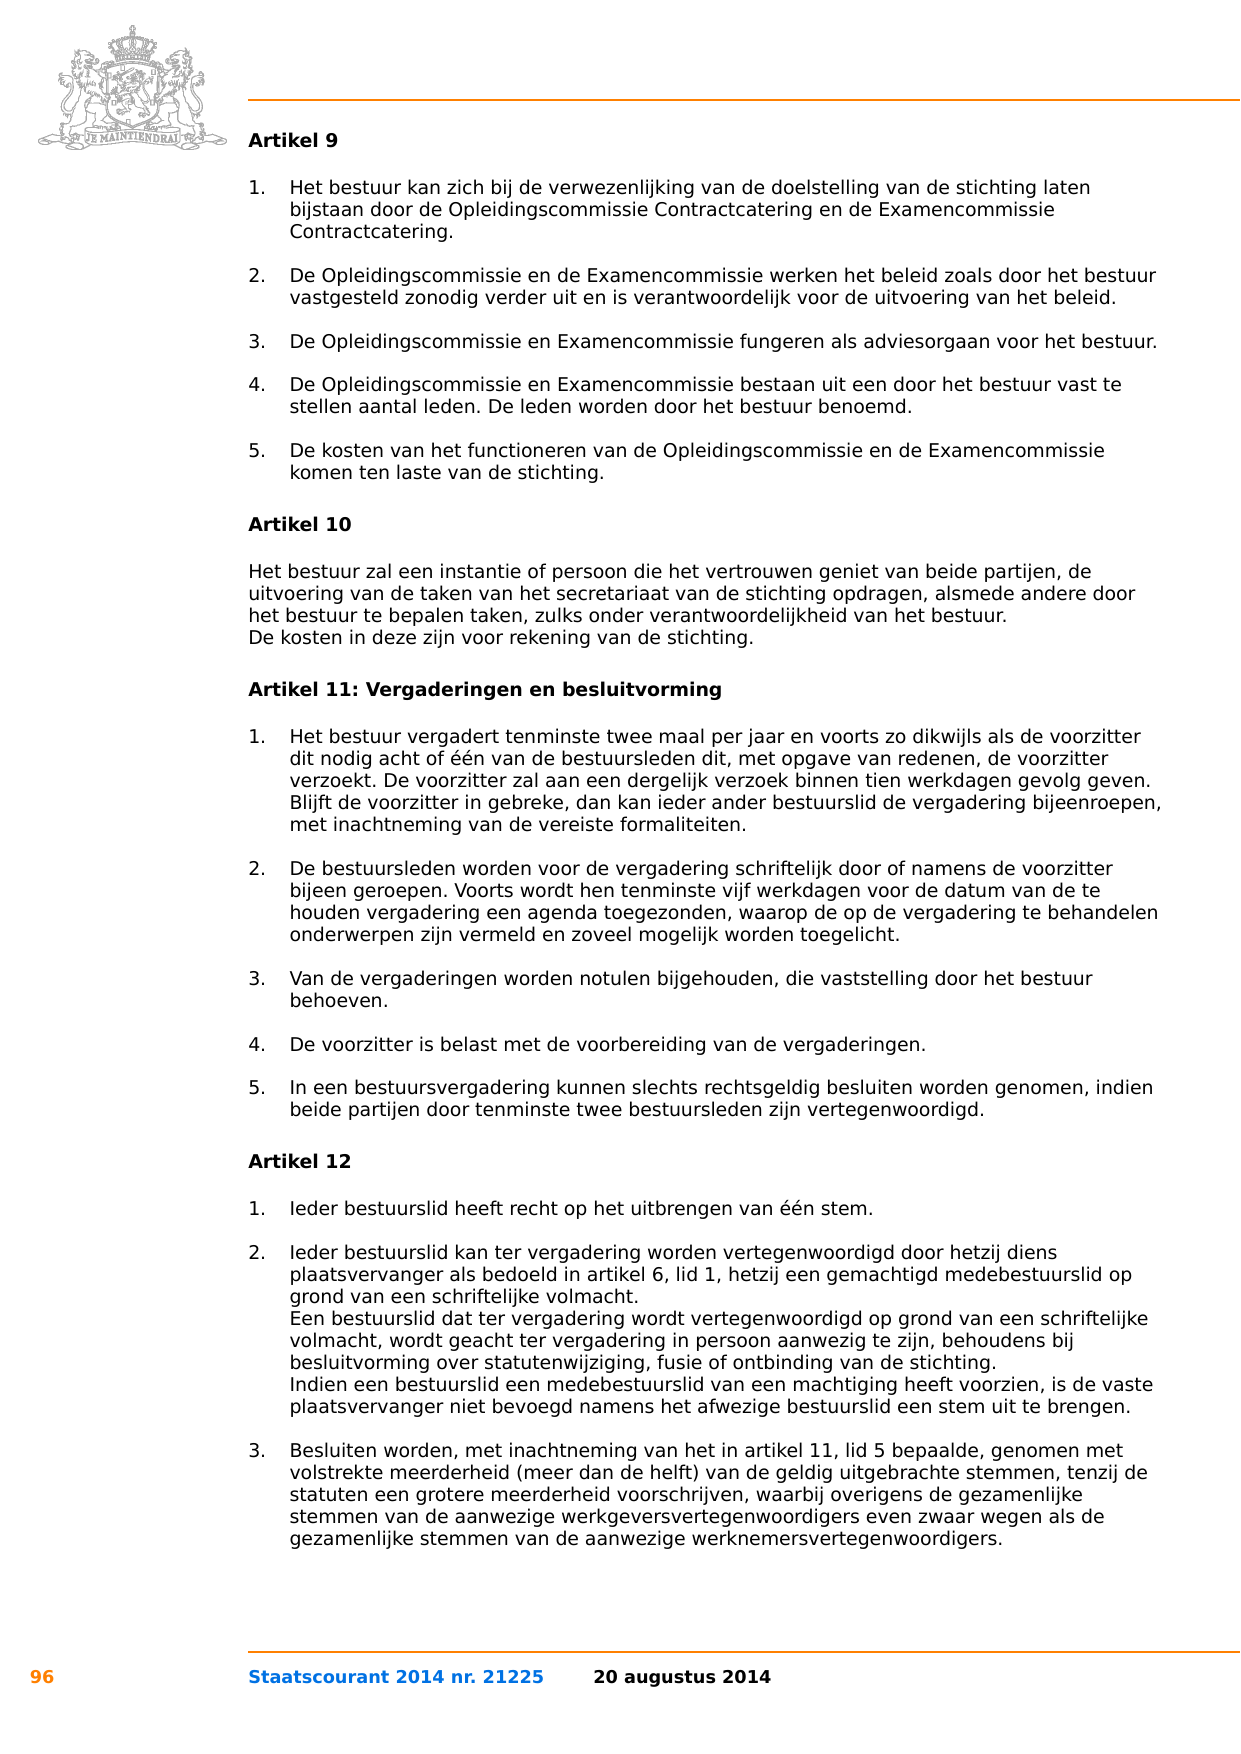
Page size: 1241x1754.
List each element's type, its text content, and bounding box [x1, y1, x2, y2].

text 3. Van de vergaderingen worden notulen bijgehouden, die vaststelling door het bestuur behoeven. [248, 968, 1163, 1012]
text 4. De Opleidingscommissie en Examencommissie bestaan uit een door het bestuur vast te stellen aantal leden. De leden worden door het bestuur benoemd. [248, 374, 1163, 418]
text Het bestuur zal een instantie of persoon die het vertrouwen geniet van beide partijen, de uitvoering van de taken van het secretariaat van de stichting opdragen, alsmede andere door het bestuur te bepalen taken, zulks onder verantwoordelijkheid van het bestuur. [248, 561, 1163, 627]
text 5. De kosten van het functioneren van de Opleidingscommissie en de Examencommissie komen ten laste van de stichting. [248, 440, 1163, 484]
text 2. Ieder bestuurslid kan ter vergadering worden vertegenwoordigd door hetzij diens plaatsvervanger als bedoeld in artikel 6, lid 1, hetzij een gemachtigd medebestuurslid op grond van een schriftelijke volmacht. [248, 1242, 1163, 1308]
text Indien een bestuurslid een medebestuurslid van een machtiging heeft voorzien, is de vaste plaatsvervanger niet bevoegd namens het afwezige bestuurslid een stem uit te brengen. [289, 1374, 1163, 1418]
text 1. Ieder bestuurslid heeft recht op het uitbrengen van één stem. [248, 1198, 1163, 1220]
text 1. Het bestuur vergadert tenminste twee maal per jaar en voorts zo dikwijls als de voorzitter dit nodig acht of één van de bestuursleden dit, met opgave van redenen, de voorzitter verzoekt. De voorzitter zal aan een dergelijk verzoek binnen tien werkdagen gevolg geven. Blijft de voorzitter in gebreke, dan kan ieder ander bestuurslid de vergadering bijeenroepen, met inachtneming van de vereiste formaliteiten. [248, 726, 1163, 836]
text Een bestuurslid dat ter vergadering wordt vertegenwoordigd op grond van een schriftelijke volmacht, wordt geacht ter vergadering in persoon aanwezig te zijn, behoudens bij besluitvorming over statutenwijziging, fusie of ontbinding van de stichting. [289, 1308, 1163, 1374]
text 1. Het bestuur kan zich bij de verwezenlijking van de doelstelling van de stichting laten bijstaan door de Opleidingscommissie Contractcatering en de Examencommissie Contractcatering. [248, 177, 1163, 243]
subtitle Artikel 11: Vergaderingen en besluitvorming [248, 679, 1163, 701]
text 3. De Opleidingscommissie en Examencommissie fungeren als adviesorgaan voor het bestuur. [248, 331, 1163, 352]
text 2. De Opleidingscommissie en de Examencommissie werken het beleid zoals door het bestuur vastgesteld zonodig verder uit en is verantwoordelijk voor de uitvoering van het beleid. [248, 265, 1163, 309]
subtitle Artikel 12 [248, 1151, 1163, 1173]
text 3. Besluiten worden, met inachtneming van het in artikel 11, lid 5 bepaalde, genomen met volstrekte meerderheid (meer dan de helft) van de geldig uitgebrachte stemmen, tenzij de statuten een grotere meerderheid voorschrijven, waarbij overigens de gezamenlijke stemmen van de aanwezige werkgeversvertegenwoordigers even zwaar wegen als de gezamenlijke stemmen van de aanwezige werknemersvertegenwoordigers. [248, 1440, 1163, 1550]
picture [38, 25, 227, 150]
subtitle Artikel 10 [248, 514, 1163, 536]
text 4. De voorzitter is belast met de voorbereiding van de vergaderingen. [248, 1033, 1163, 1055]
subtitle Artikel 9 [248, 130, 1163, 152]
text 5. In een bestuursvergadering kunnen slechts rechtsgeldig besluiten worden genomen, indien beide partijen door tenminste twee bestuursleden zijn vertegenwoordigd. [248, 1077, 1163, 1121]
text De kosten in deze zijn voor rekening van de stichting. [248, 627, 1163, 649]
text 2. De bestuursleden worden voor de vergadering schriftelijk door of namens de voorzitter bijeen geroepen. Voorts wordt hen tenminste vijf werkdagen voor de datum van de te houden vergadering een agenda toegezonden, waarop de op de vergadering te behandelen onderwerpen zijn vermeld en zoveel mogelijk worden toegelicht. [248, 858, 1163, 946]
